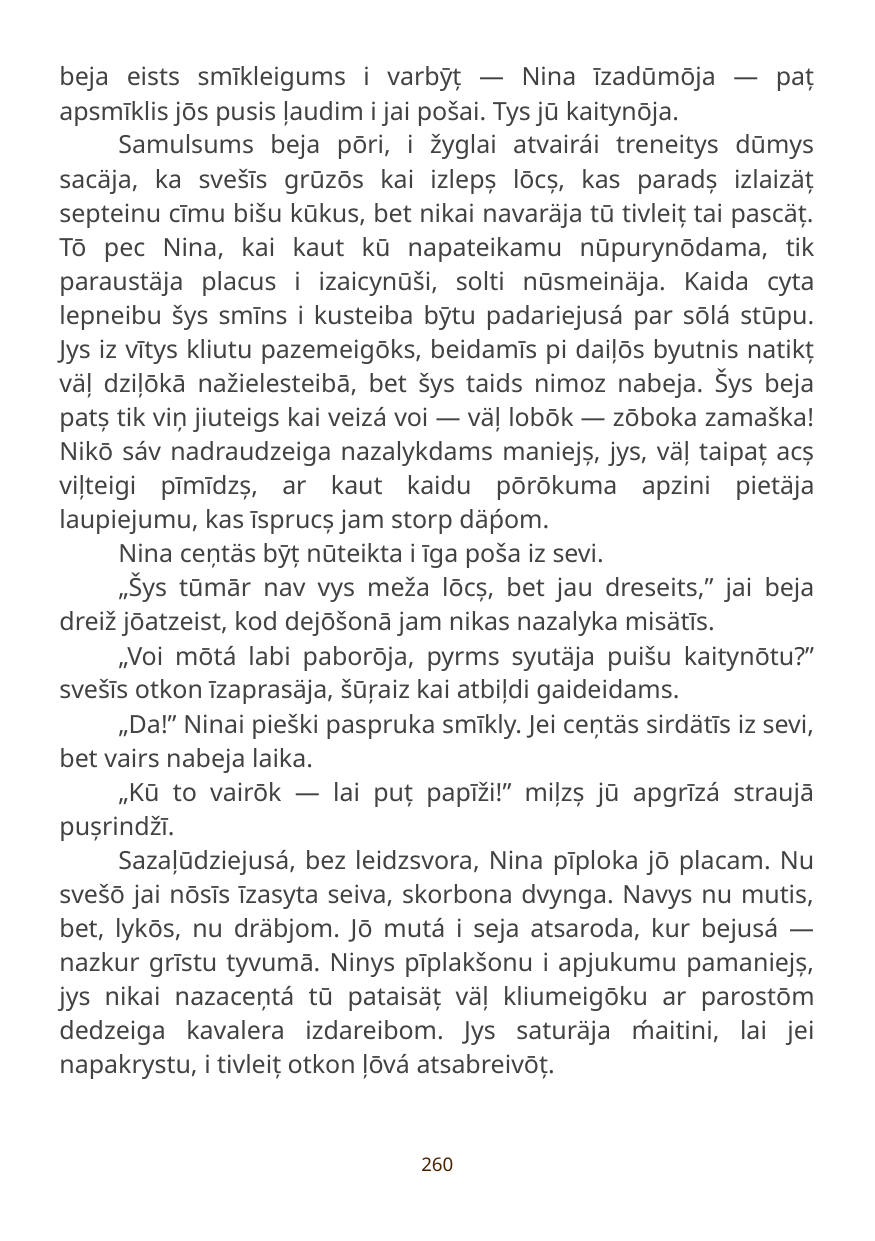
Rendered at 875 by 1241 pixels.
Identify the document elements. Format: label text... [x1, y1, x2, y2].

text Sazaļūdziejusá, bez leidzsvora, Nina pīploka jō placam. Nu svešō jai nōsīs īzasyta seiva, skorbona dvynga. Navys nu mutis, bet, lykōs, nu dräbjom. Jō mutá i seja atsaroda, kur bejusá — nazkur grīstu tyvumā. Ninys pīplakšonu i apjukumu pamaniejș, jys nikai nazaceņtá tū pataisäț väļ kliumeigōku ar parostōm dedzeiga kavalera izdareibom. Jys saturäja ḿaitini, lai jei napakrystu, i tivleiț otkon ļōvá atsabreivōț. [59, 842, 815, 1081]
text „Voi mōtá labi paborōja, pyrms syutäja puišu kaitynōtu?” svešīs otkon īzaprasäja, šūŗaiz kai atbiļdi gaideidams. [59, 638, 815, 706]
text „Da!” Ninai pieški paspruka smīkly. Jei ceņtäs sirdätīs iz sevi, bet vairs nabeja laika. [59, 706, 815, 774]
text Nina ceņtäs bȳț nūteikta i īga poša iz sevi. [59, 536, 815, 570]
text „Kū to vairōk — lai puț papīži!” miļzș jū apgrīzá straujā pușrindžī. [59, 774, 815, 842]
text Samulsums beja pōri, i žyglai atvairái treneitys dūmys sacäja, ka svešīs grūzōs kai izlepș lōcș, kas paradș izlaizäț septeinu cīmu bišu kūkus, bet nikai navaräja tū tivleiț tai pascäț. Tō pec Nina, kai kaut kū napateikamu nūpurynōdama, tik paraustäja placus i izaicynūši, solti nūsmeinäja. Kaida cyta lepneibu šys smīns i kusteiba bȳtu padariejusá par sōlá stūpu. Jys iz vītys kliutu pazemeigōks, beidamīs pi daiļōs byutnis natikț väļ dziļōkā nažielesteibā, bet šys taids nimoz nabeja. Šys beja patș tik viņ jiuteigs kai veizá voi — väļ lobōk — zōboka zamaška! Nikō sáv nadraudzeiga nazalykdams maniejș, jys, väļ taipaț acș viļteigi pīmīdzș, ar kaut kaidu pōrōkuma apzini pietäja laupiejumu, kas īsprucș jam storp däṕom. [59, 127, 815, 536]
text „Šys tūmār nav vys meža lōcș, bet jau dreseits,” jai beja dreiž jōatzeist, kod dejōšonā jam nikas nazalyka misätīs. [59, 570, 815, 638]
text beja eists smīkleigums i varbȳț — Nina īzadūmōja — paț apsmīklis jōs pusis ļaudim i jai pošai. Tys jū kaitynōja. [59, 59, 815, 127]
